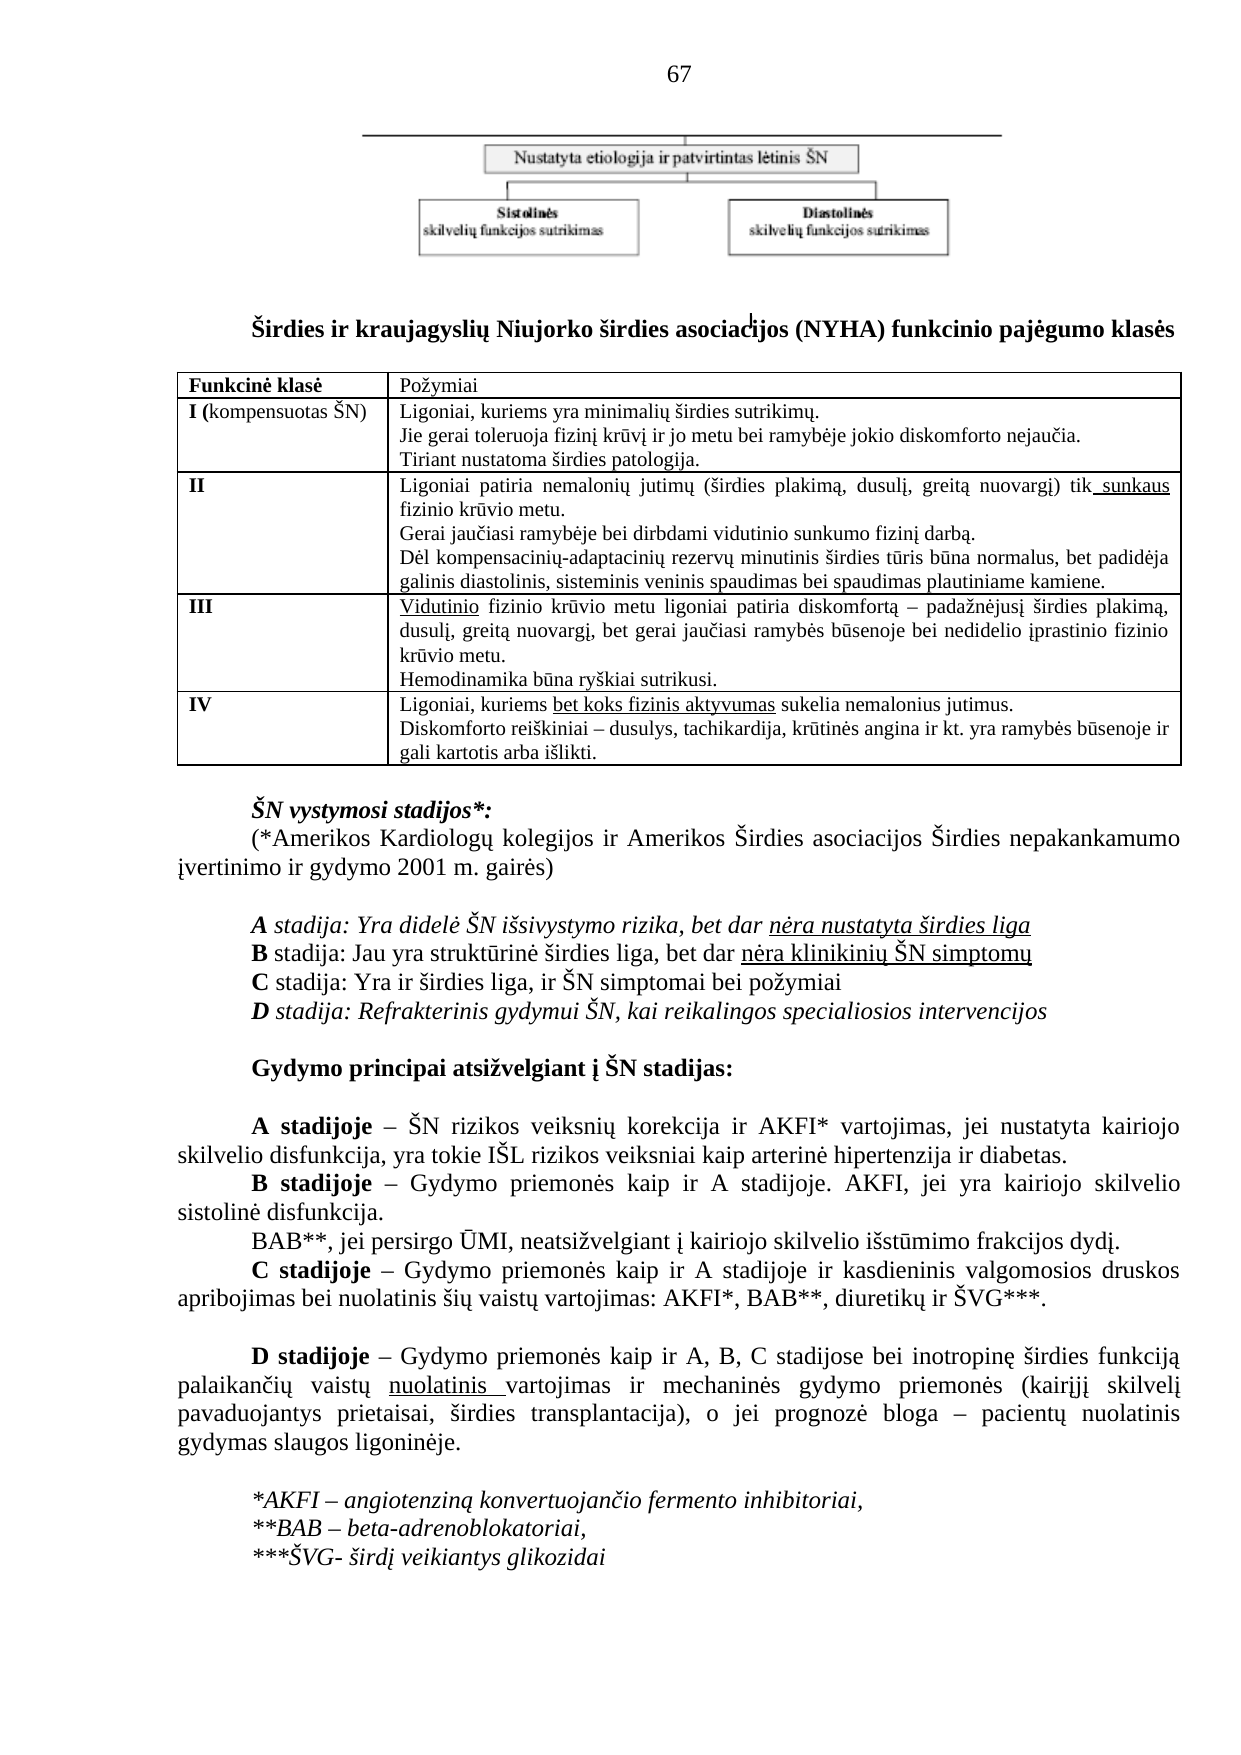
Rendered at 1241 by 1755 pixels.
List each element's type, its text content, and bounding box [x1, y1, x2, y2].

table_header Požymiai [389, 373, 1180, 397]
text Širdies ir kraujagyslių Niujorko širdies asociacijos (NYHA) funkcinio pajėgumo klasės [177, 314, 1181, 343]
text D stadijoje – Gydymo priemonės kaip ir A, B, C stadijose bei inotropinę širdies funkciją palaikančių vaistų nuolatinis vartojimas ir mechaninės gydymo priemonės (kairįjį skilvelį pavaduojantys prietaisai, širdies transplantacija), o jei prognozė bloga – pacientų nuolatinis gydymas slaugos ligoninėje. [177, 1341, 1181, 1456]
table_header Funkcinė klasė [178, 373, 387, 397]
table_cell IV [178, 692, 387, 764]
text A stadija: Yra didelė ŠN išsivystymo rizika, bet dar nėra nustatyta širdies liga [177, 910, 1181, 938]
text C stadija: Yra ir širdies liga, ir ŠN simptomai bei požymiai [177, 967, 1181, 996]
text B stadijoje – Gydymo priemonės kaip ir A stadijoje. AKFI, jei yra kairiojo skilvelio sistolinė disfunkcija. [177, 1168, 1181, 1226]
table_cell I (kompensuotas ŠN) [178, 399, 387, 471]
text A stadijoje – ŠN rizikos veiksnių korekcija ir AKFI* vartojimas, jei nustatyta kairiojo skilvelio disfunkcija, yra tokie IŠL rizikos veiksniai kaip arterinė hipertenzija ir diabetas. [177, 1111, 1181, 1168]
text Gydymo principai atsižvelgiant į ŠN stadijas: [177, 1053, 1181, 1082]
text **BAB – beta-adrenoblokatoriai, [177, 1513, 1181, 1542]
text ŠN vystymosi stadijos*: [177, 795, 1181, 823]
table_cell Ligoniai, kuriems yra minimalių širdies sutrikimų. Jie gerai toleruoja fizinį krūvį ir jo metu bei ramybėje jokio diskomforto nejaučia. Tiriant nustatoma širdies patologija. [389, 399, 1180, 471]
table_cell III [178, 595, 387, 691]
text *AKFI – angiotenziną konvertuojančio fermento inhibitoriai, [177, 1485, 1181, 1513]
table_cell Ligoniai, kuriems bet koks fizinis aktyvumas sukelia nemalonius jutimus. Diskomforto reiškiniai – dusulys, tachikardija, krūtinės angina ir kt. yra ramybės būsenoje ir gali kartotis arba išlikti. [389, 692, 1180, 764]
text ***ŠVG- širdį veikiantys glikozidai [177, 1542, 1181, 1571]
table_cell Vidutinio fizinio krūvio metu ligoniai patiria diskomfortą – padažnėjusį širdies plakimą, dusulį, greitą nuovargį, bet gerai jaučiasi ramybės būsenoje bei nedidelio įprastinio fizinio krūvio metu. Hemodinamika būna ryškiai sutrikusi. [389, 595, 1180, 691]
text BAB**, jei persirgo ŪMI, neatsižvelgiant į kairiojo skilvelio išstūmimo frakcijos dydį. [177, 1226, 1181, 1255]
text D stadija: Refrakterinis gydymui ŠN, kai reikalingos specialiosios intervencijos [177, 996, 1181, 1025]
text (*Amerikos Kardiologų kolegijos ir Amerikos Širdies asociacijos Širdies nepakankamumo įvertinimo ir gydymo 2001 m. gairės) [177, 823, 1181, 881]
table_cell II [178, 473, 387, 593]
text B stadija: Jau yra struktūrinė širdies liga, bet dar nėra klinikinių ŠN simptomų [177, 938, 1181, 967]
table_cell Ligoniai patiria nemalonių jutimų (širdies plakimą, dusulį, greitą nuovargį) tik sunkaus fizinio krūvio metu. Gerai jaučiasi ramybėje bei dirbdami vidutinio sunkumo fizinį darbą. Dėl kompensacinių-adaptacinių rezervų minutinis širdies tūris būna normalus, bet padidėja galinis diastolinis, sisteminis veninis spaudimas bei spaudimas plautiniame kamiene. [389, 473, 1180, 593]
text C stadijoje – Gydymo priemonės kaip ir A stadijoje ir kasdieninis valgomosios druskos apribojimas bei nuolatinis šių vaistų vartojimas: AKFI*, BAB**, diuretikų ir ŠVG***. [177, 1255, 1181, 1312]
